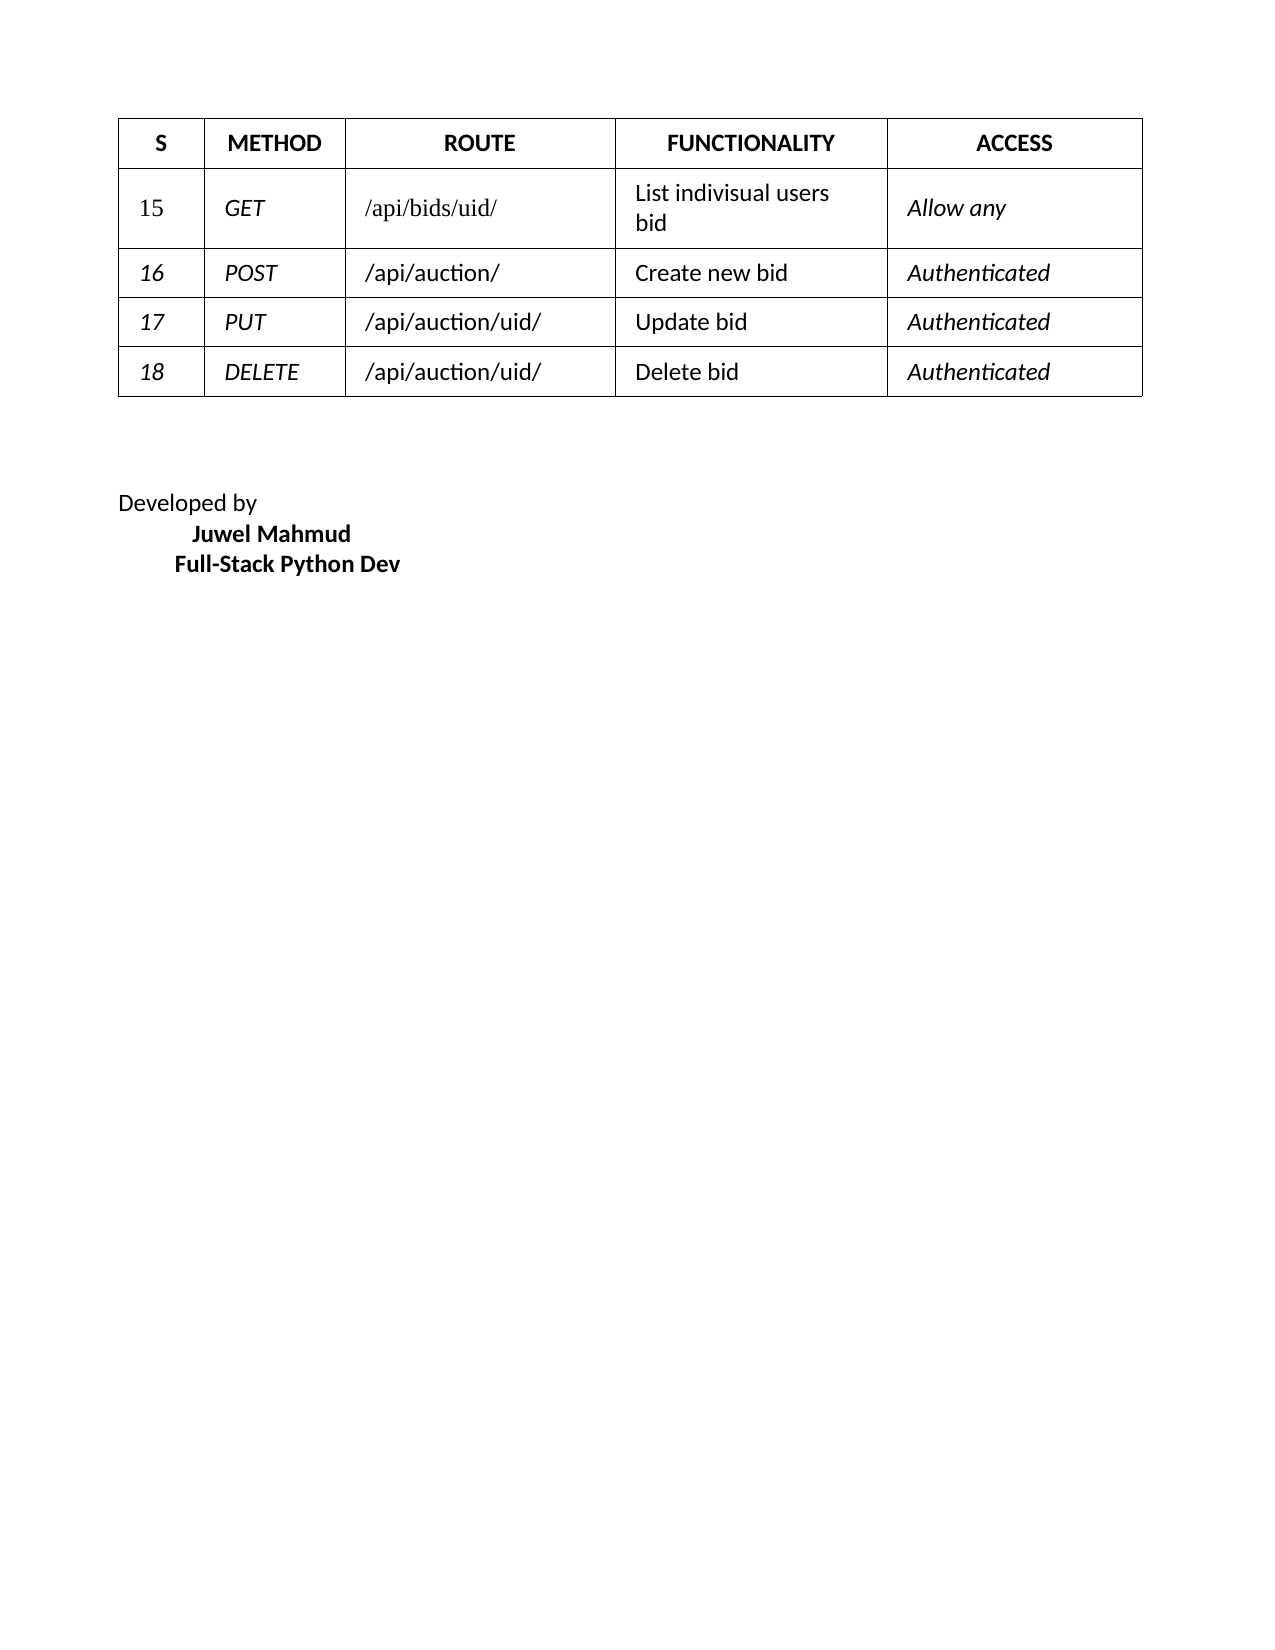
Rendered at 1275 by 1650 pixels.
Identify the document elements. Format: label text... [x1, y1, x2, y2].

table_cell 18 [119, 347, 204, 396]
table_cell PUT [205, 298, 345, 346]
table_cell Authenticated [888, 347, 1142, 396]
table_cell /api/auction/uid/ [346, 347, 615, 396]
table_header S [119, 119, 204, 167]
table_cell Update bid [616, 298, 887, 346]
table_cell GET [205, 169, 345, 247]
table_cell Authenticated [888, 249, 1142, 297]
table_cell Authenticated [888, 298, 1142, 346]
table_header METHOD [205, 119, 345, 167]
table_cell /api/bids/uid/ [346, 169, 615, 247]
table_cell Create new bid [616, 249, 887, 297]
table_cell List indivisual users bid [616, 169, 887, 247]
table_cell POST [205, 249, 345, 297]
table_header ROUTE [346, 119, 615, 167]
text Juwel Mahmud [118, 518, 1157, 548]
table_header FUNCTIONALITY [616, 119, 887, 167]
table_cell 15 [119, 169, 204, 247]
text Full-Stack Python Dev [118, 548, 1157, 579]
table_cell 17 [119, 298, 204, 346]
table_cell /api/auction/uid/ [346, 298, 615, 346]
table_cell Delete bid [616, 347, 887, 396]
text Developed by [118, 487, 1157, 518]
table_cell 16 [119, 249, 204, 297]
table_header ACCESS [888, 119, 1142, 167]
table_cell Allow any [888, 169, 1142, 247]
table_cell /api/auction/ [346, 249, 615, 297]
table_cell DELETE [205, 347, 345, 396]
